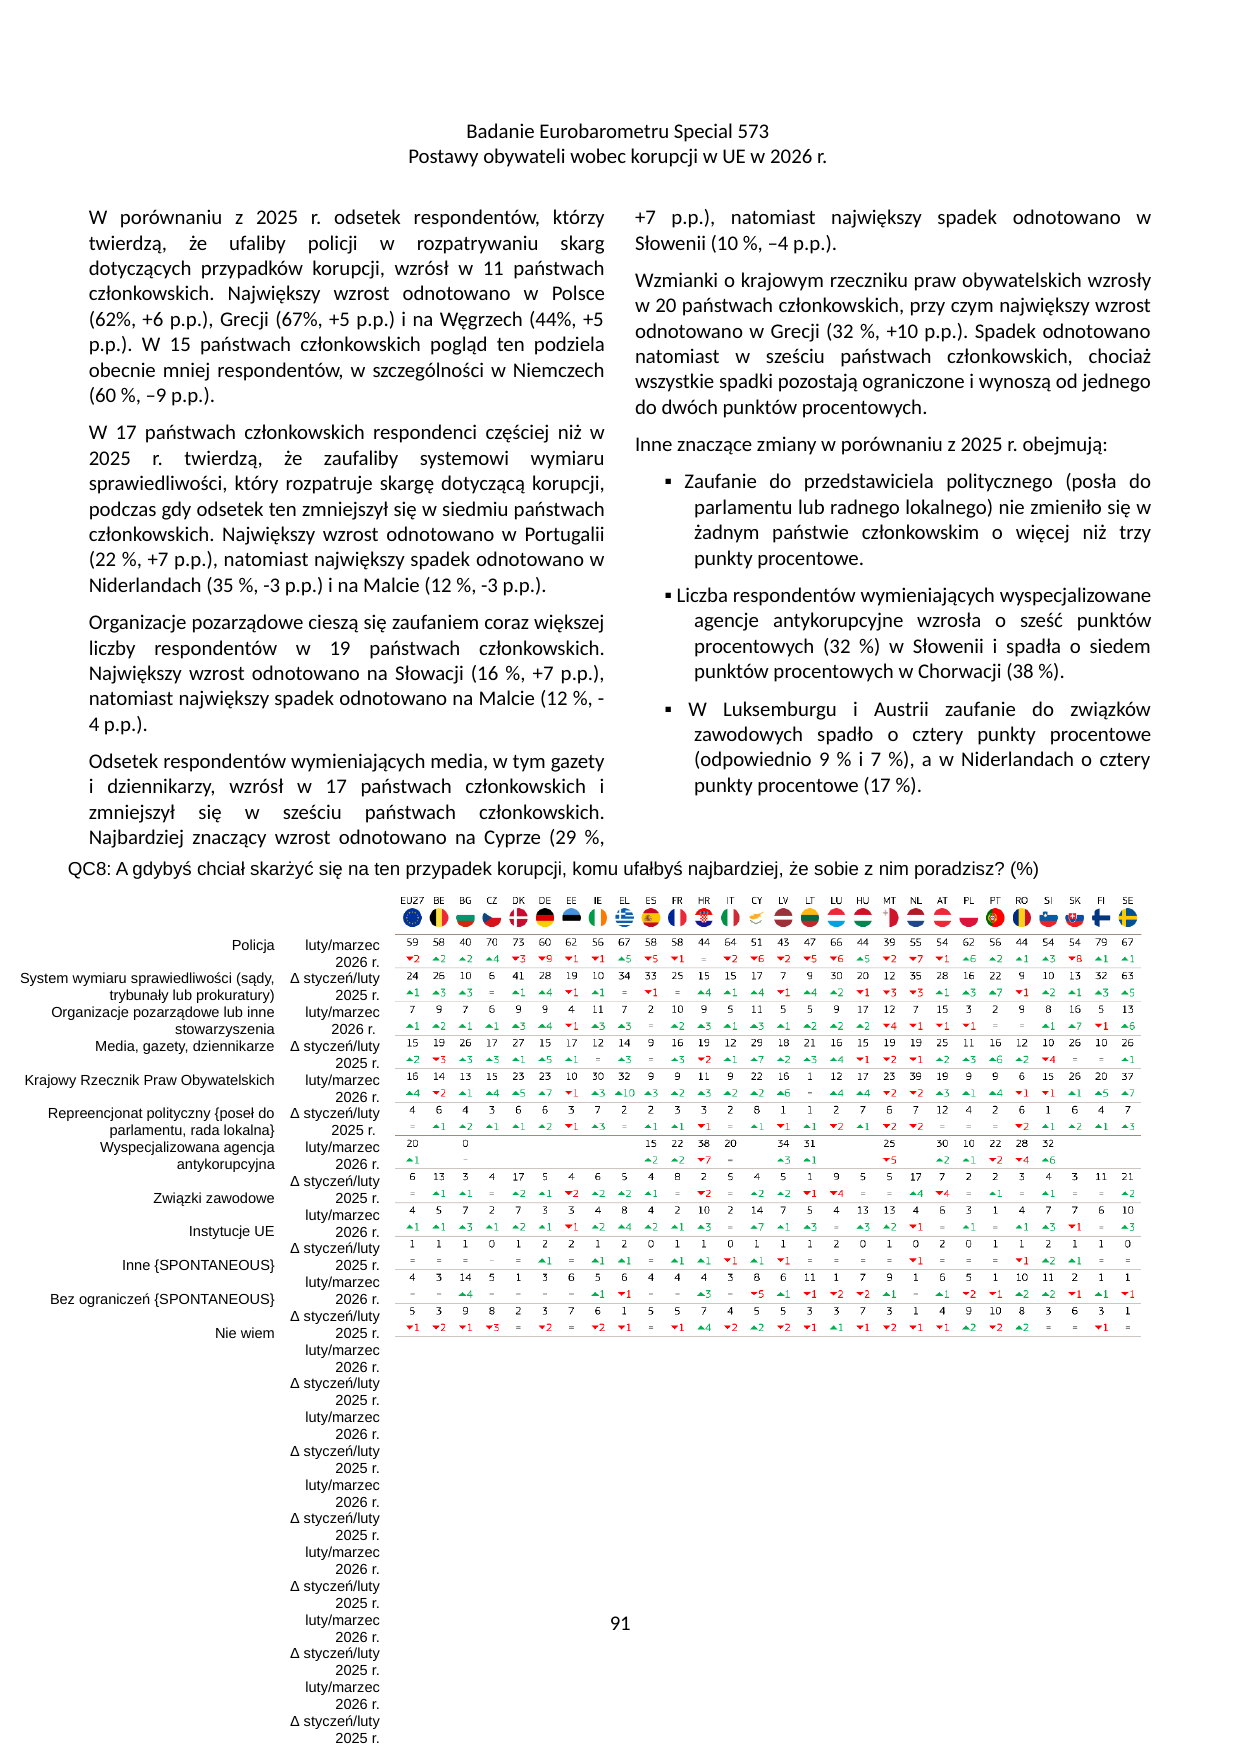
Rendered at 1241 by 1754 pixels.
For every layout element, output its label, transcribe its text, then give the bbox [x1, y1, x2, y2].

text Wzmianki o krajowym rzeczniku praw obywatelskich wzrosły w 20 państwach członkowskich, przy czym największy wzrost odnotowano w Grecji (32 %, +10 p.p.). Spadek odnotowano natomiast w sześciu państwach członkowskich, chociaż wszystkie spadki pozostają ograniczone i wynoszą od jednego do dwóch punktów procentowych. [635, 267, 1152, 419]
text ▪ Zaufanie do przedstawiciela politycznego (posła do parlamentu lub radnego lokalnego) nie zmieniło się w żadnym państwie członkowskim o więcej niż trzy punkty procentowe. [664, 469, 1152, 570]
text Odsetek respondentów wymieniających media, w tym gazety i dziennikarzy, wzrósł w 17 państwach członkowskich i zmniejszył się w sześciu państwach członkowskich. Najbardziej znaczący wzrost odnotowano na Cyprze (29 %, [88, 748, 605, 850]
text Organizacje pozarządowe cieszą się zaufaniem coraz większej liczby respondentów w 19 państwach członkowskich. Największy wzrost odnotowano na Słowacji (16 %, +7 p.p.), natomiast największy spadek odnotowano na Malcie (12 %, - 4 p.p.). [88, 609, 605, 736]
picture [395, 879, 1158, 1349]
text ▪ Liczba respondentów wymieniających wyspecjalizowane agencje antykorupcyjne wzrosła o sześć punktów procentowych (32 %) w Słowenii i spadła o siedem punktów procentowych w Chorwacji (38 %). [664, 582, 1152, 684]
text ▪ W Luksemburgu i Austrii zaufanie do związków zawodowych spadło o cztery punkty procentowe (odpowiednio 9 % i 7 %), a w Niderlandach o cztery punkty procentowe (17 %). [664, 696, 1152, 797]
text W 17 państwach członkowskich respondenci częściej niż w 2025 r. twierdzą, że zaufaliby systemowi wymiaru sprawiedliwości, który rozpatruje skargę dotyczącą korupcji, podczas gdy odsetek ten zmniejszył się w siedmiu państwach członkowskich. Największy wzrost odnotowano w Portugalii (22 %, +7 p.p.), natomiast największy spadek odnotowano w Niderlandach (35 %, -3 p.p.) i na Malcie (12 %, -3 p.p.). [88, 419, 605, 597]
text +7 p.p.), natomiast największy spadek odnotowano w Słowenii (10 %, –4 p.p.). [635, 204, 1152, 255]
text Inne znaczące zmiany w porównaniu z 2025 r. obejmują: [635, 431, 1152, 457]
text W porównaniu z 2025 r. odsetek respondentów, którzy twierdzą, że ufaliby policji w rozpatrywaniu skarg dotyczących przypadków korupcji, wzrósł w 11 państwach członkowskich. Największy wzrost odnotowano w Polsce (62%, +6 p.p.), Grecji (67%, +5 p.p.) i na Węgrzech (44%, +5 p.p.). W 15 państwach członkowskich pogląd ten podziela obecnie mniej respondentów, w szczególności w Niemczech (60 %, –9 p.p.). [88, 204, 605, 408]
